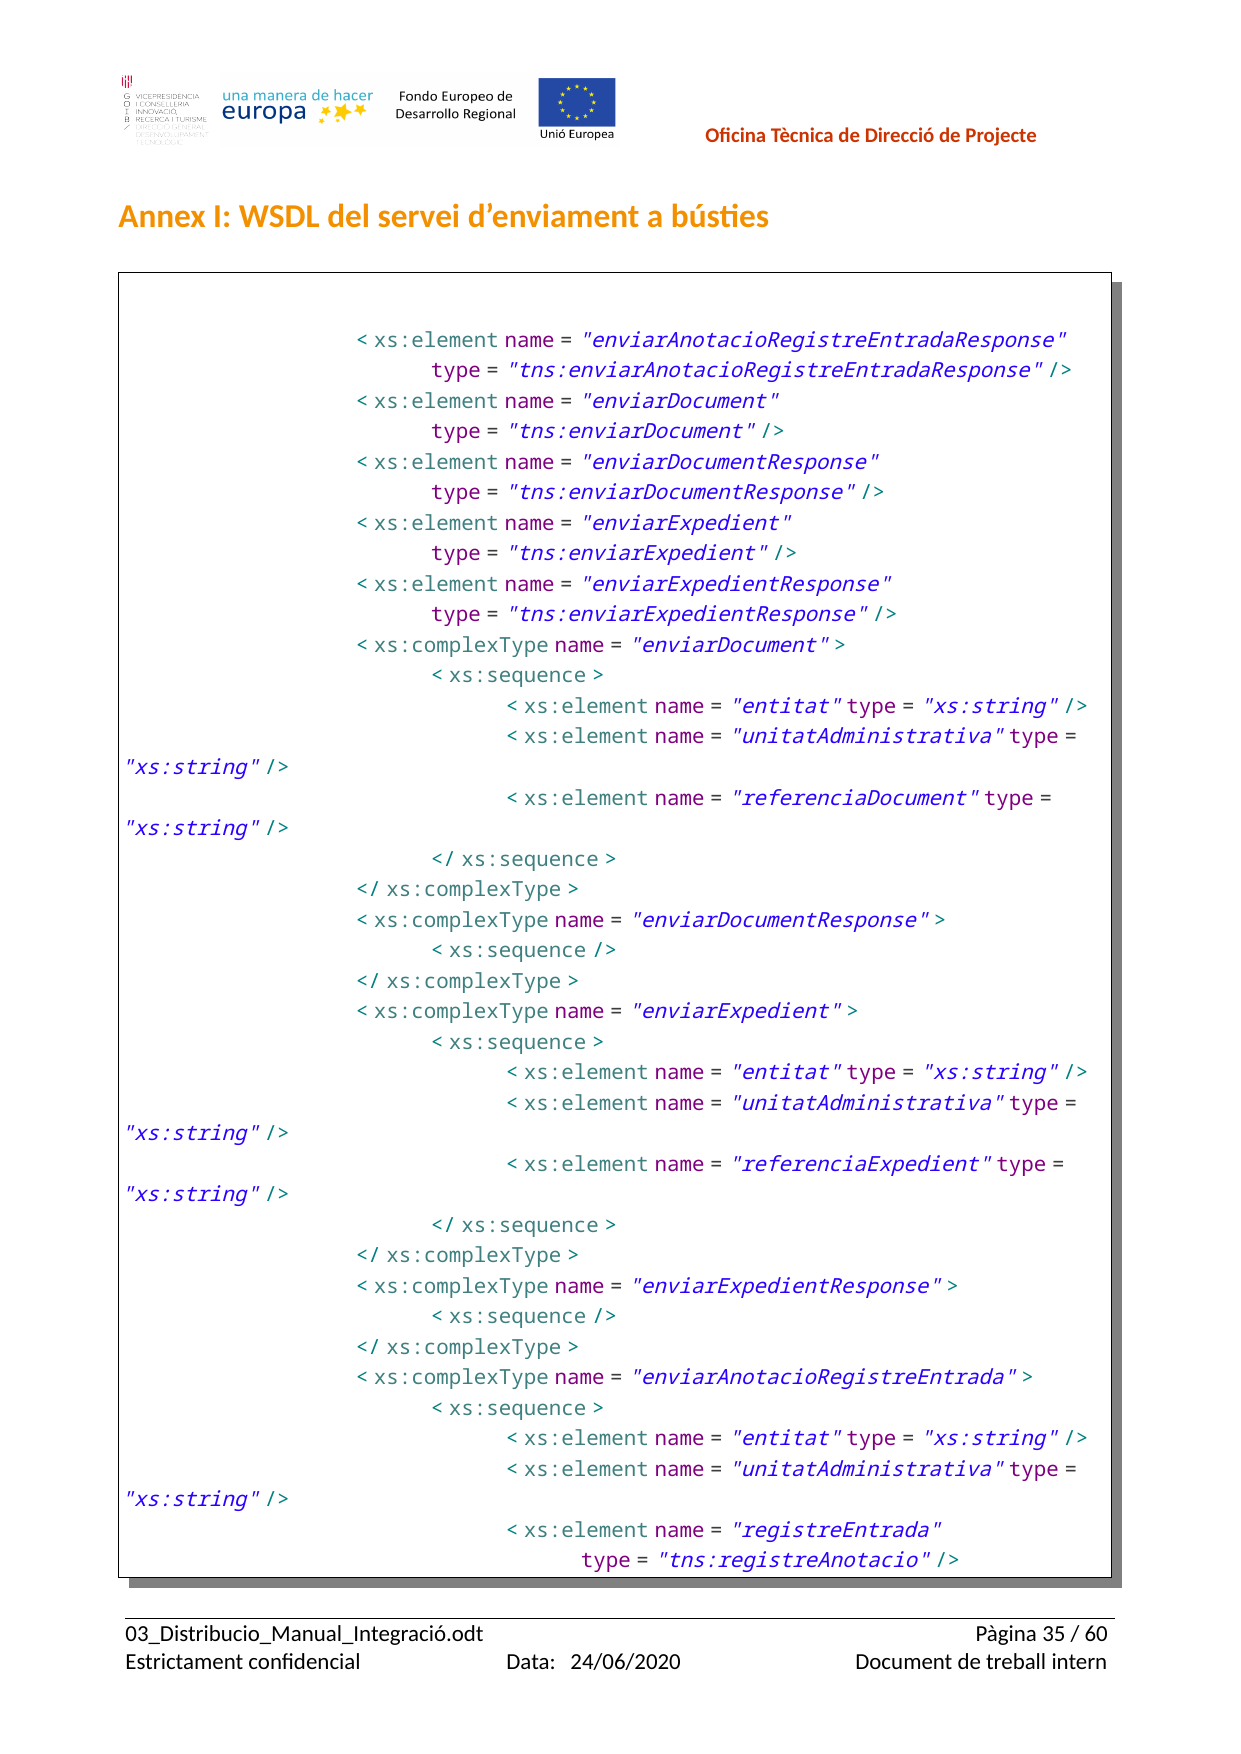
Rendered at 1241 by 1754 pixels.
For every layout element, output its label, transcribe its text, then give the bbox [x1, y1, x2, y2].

picture [118, 73, 213, 147]
text < xs:element name = "enviarExpedient" [119, 503, 1111, 533]
text type = "tns:enviarExpedientResponse" /> [119, 594, 1111, 625]
text < xs:sequence > [119, 656, 1111, 686]
picture [219, 73, 621, 147]
text </ xs:sequence > [119, 1205, 1111, 1235]
text < xs:element name = "unitatAdministrativa" type = "xs:string" /> [119, 1083, 1111, 1144]
text < xs:sequence > [119, 1022, 1111, 1052]
text < xs:element name = "entitat" type = "xs:string" /> [119, 1052, 1111, 1083]
text type = "tns:enviarExpedient" /> [119, 533, 1111, 564]
text < xs:element name = "enviarDocument" [119, 381, 1111, 411]
text < xs:element name = "unitatAdministrativa" type = "xs:string" /> [119, 717, 1111, 778]
text </ xs:complexType > [119, 1327, 1111, 1357]
text < xs:element name = "enviarAnotacioRegistreEntradaResponse" [119, 320, 1111, 350]
text type = "tns:enviarDocument" /> [119, 411, 1111, 442]
text < xs:sequence > [119, 1388, 1111, 1418]
text < xs:element name = "enviarDocumentResponse" [119, 442, 1111, 472]
text type = "tns:enviarAnotacioRegistreEntradaResponse" /> [119, 350, 1111, 381]
text < xs:element name = "registreEntrada" [119, 1510, 1111, 1541]
text < xs:element name = "referenciaDocument" type = "xs:string" /> [119, 778, 1111, 839]
text < xs:sequence /> [119, 1296, 1111, 1327]
text < xs:complexType name = "enviarDocument" > [119, 625, 1111, 656]
text </ xs:complexType > [119, 961, 1111, 991]
text < xs:element name = "entitat" type = "xs:string" /> [119, 686, 1111, 717]
text < xs:complexType name = "enviarDocumentResponse" > [119, 900, 1111, 930]
text < xs:element name = "referenciaExpedient" type = "xs:string" /> [119, 1144, 1111, 1205]
text < xs:element name = "entitat" type = "xs:string" /> [119, 1418, 1111, 1449]
text < xs:complexType name = "enviarExpedientResponse" > [119, 1266, 1111, 1296]
text </ xs:sequence > [119, 839, 1111, 869]
text < xs:element name = "unitatAdministrativa" type = "xs:string" /> [119, 1449, 1111, 1510]
text < xs:complexType name = "enviarAnotacioRegistreEntrada" > [119, 1357, 1111, 1388]
text </ xs:complexType > [119, 1235, 1111, 1266]
text < xs:sequence /> [119, 930, 1111, 961]
text </ xs:complexType > [119, 869, 1111, 900]
text < xs:complexType name = "enviarExpedient" > [119, 991, 1111, 1022]
subtitle Annex I: WSDL del servei d’enviament a bústies [118, 195, 1122, 236]
text type = "tns:registreAnotacio" /> [119, 1541, 1111, 1577]
text < xs:element name = "enviarExpedientResponse" [119, 564, 1111, 594]
text type = "tns:enviarDocumentResponse" /> [119, 472, 1111, 503]
